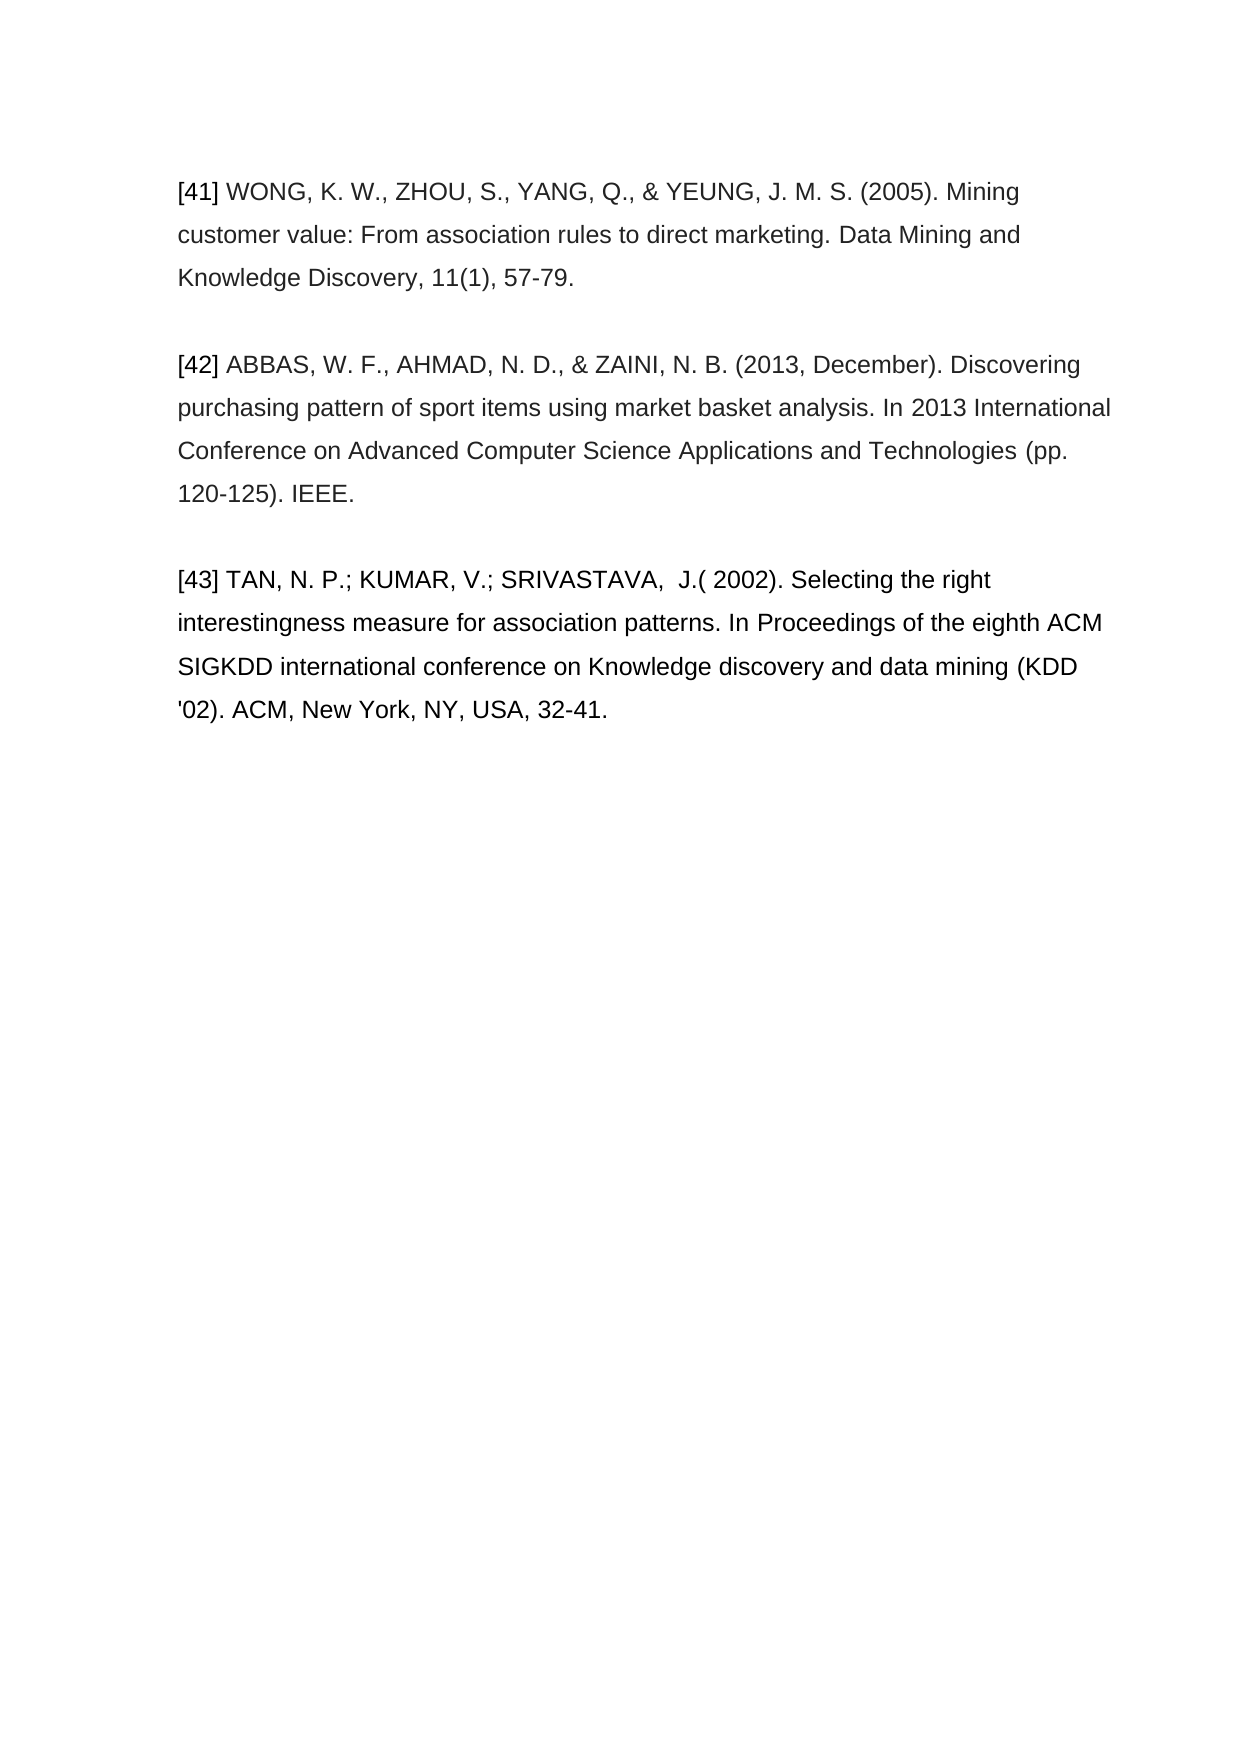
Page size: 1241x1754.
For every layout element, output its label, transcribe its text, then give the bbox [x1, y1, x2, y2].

text [43] TAN, N. P.; KUMAR, V.; SRIVASTAVA, J.( 2002). Selecting the right interestingness measure for association patterns. In Proceedings of the eighth ACM SIGKDD international conference on Knowledge discovery and data mining (KDD '02). ACM, New York, NY, USA, 32-41. [177, 565, 1122, 723]
text [41] WONG, K. W., ZHOU, S., YANG, Q., & YEUNG, J. M. S. (2005). Mining customer value: From association rules to direct marketing. Data Mining and Knowledge Discovery, 11(1), 57-79. [177, 177, 1122, 292]
text [42] ABBAS, W. F., AHMAD, N. D., & ZAINI, N. B. (2013, December). Discovering purchasing pattern of sport items using market basket analysis. In 2013 International Conference on Advanced Computer Science Applications and Technologies (pp. 120-125). IEEE. [177, 350, 1122, 508]
